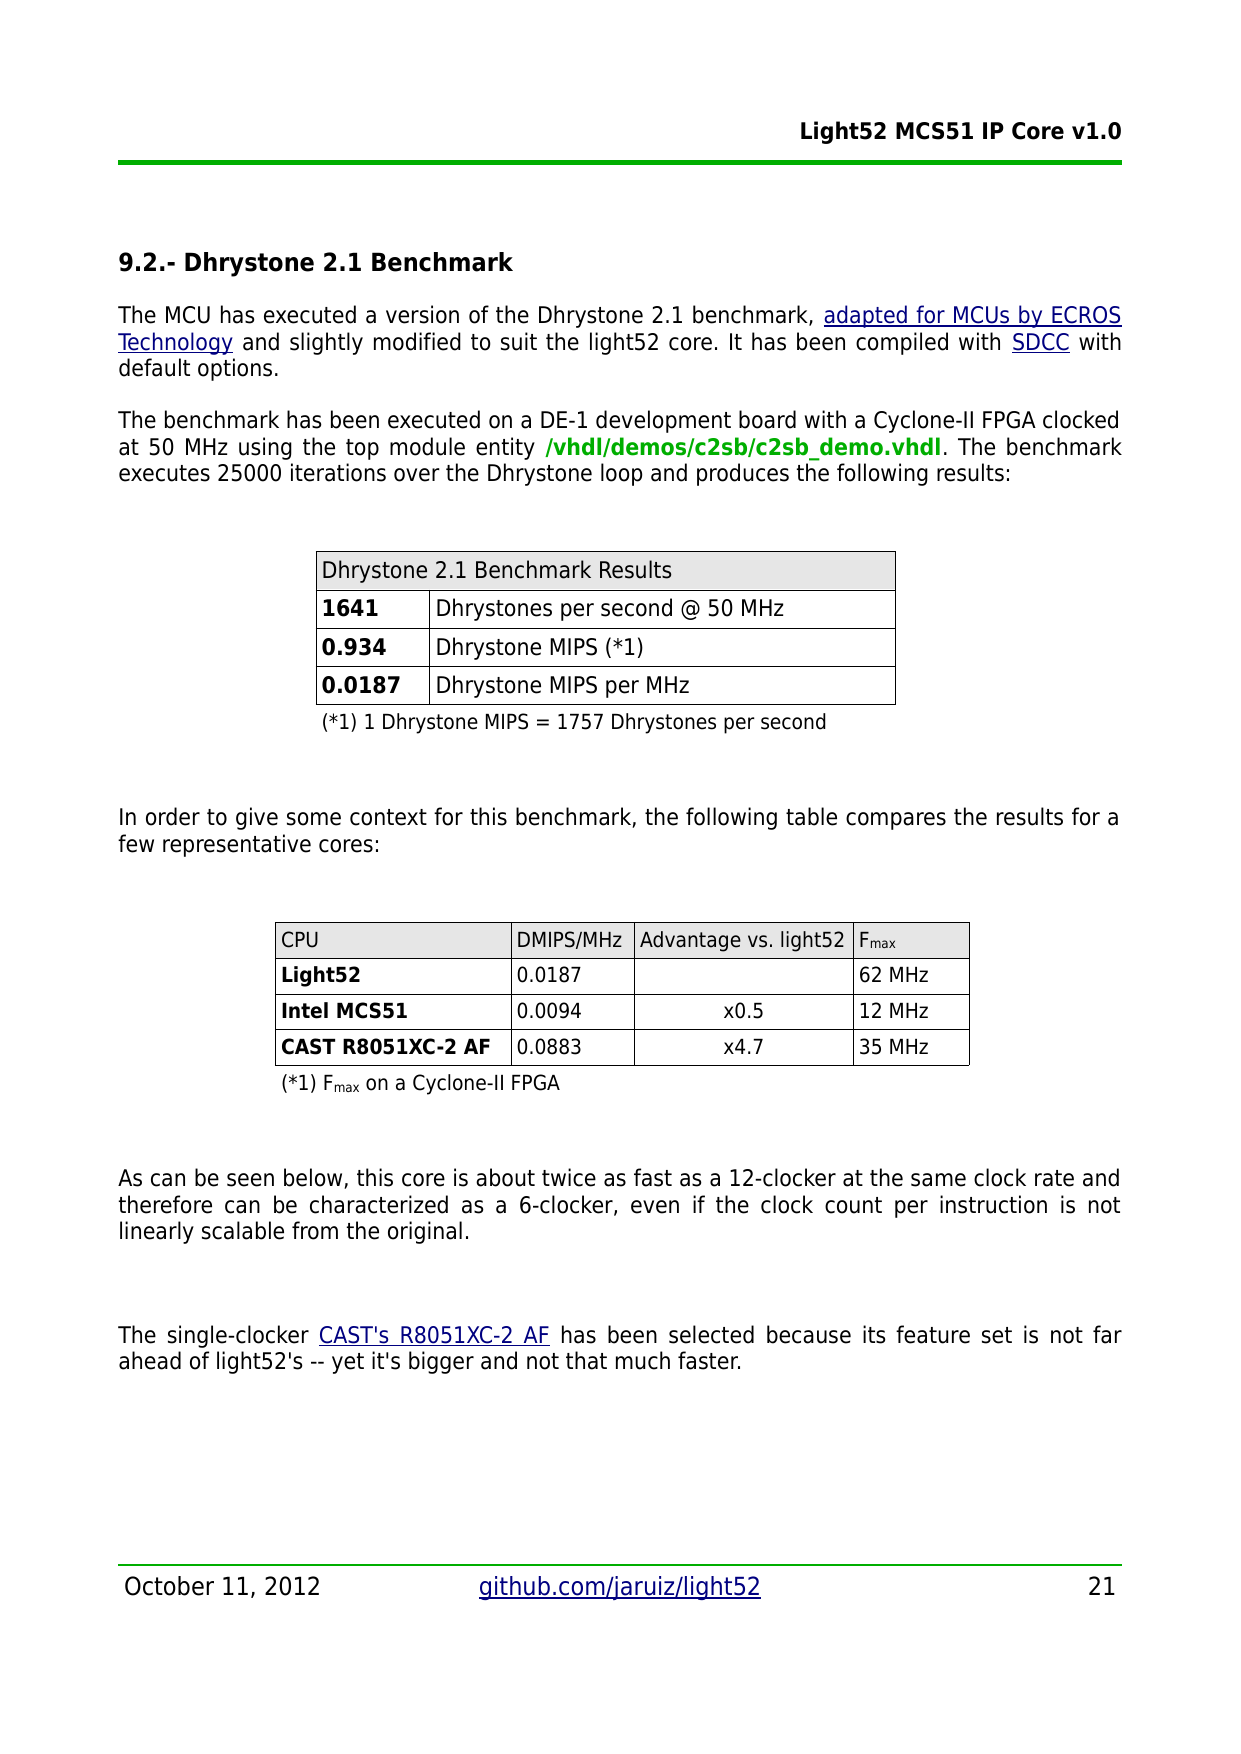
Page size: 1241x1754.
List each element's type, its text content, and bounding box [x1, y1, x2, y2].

table_header Advantage vs. light52 [635, 923, 853, 958]
table_cell 0.0187 [512, 959, 634, 993]
table_cell Dhrystone MIPS (*1) [430, 629, 895, 666]
table_cell x0.5 [635, 995, 853, 1029]
text The benchmark has been executed on a DE-1 development board with a Cyclone-II FPGA clocked at 50 MHz using the top module entity /vhdl/demos/c2sb/c2sb_demo.vhdl. The benchmark executes 25000 iterations over the Dhrystone loop and produces the following results: [118, 407, 1122, 487]
table_cell (*1) Fmax on a Cyclone-II FPGA [275, 1066, 969, 1101]
table_cell Dhrystones per second @ 50 MHz [430, 591, 895, 628]
text As can be seen below, this core is about twice as fast as a 12-clocker at the same clock rate and therefore can be characterized as a 6-clocker, even if the clock count per instruction is not linearly scalable from the original. [118, 1165, 1122, 1245]
text The MCU has executed a version of the Dhrystone 2.1 benchmark, adapted for MCUs by ECROS Technology and slightly modified to suit the light52 core. It has been compiled with SDCC with default options. [118, 302, 1122, 382]
text The single-clocker CAST's R8051XC-2 AF has been selected because its feature set is not far ahead of light52's -- yet it's bigger and not that much faster. [118, 1322, 1122, 1375]
table_cell [635, 959, 853, 993]
table_cell 1641 [317, 591, 429, 628]
table_header Fmax [854, 923, 969, 958]
table_header DMIPS/MHz [512, 923, 634, 958]
table_cell Light52 [276, 959, 511, 993]
table_cell 0.0187 [317, 667, 429, 704]
table_cell 12 MHz [854, 995, 969, 1029]
table_cell Intel MCS51 [276, 995, 511, 1029]
table_cell Dhrystone MIPS per MHz [430, 667, 895, 704]
table_cell 62 MHz [854, 959, 969, 993]
table_header CPU [276, 923, 511, 958]
text In order to give some context for this benchmark, the following table compares the results for a few representative cores: [118, 804, 1122, 858]
table_cell 35 MHz [854, 1030, 969, 1065]
table_cell CAST R8051XC-2 AF [276, 1030, 511, 1065]
table_cell x4.7 [635, 1030, 853, 1065]
table_cell 0.0883 [512, 1030, 634, 1065]
table_cell 0.934 [317, 629, 429, 666]
table_header Dhrystone 2.1 Benchmark Results [317, 552, 895, 589]
subtitle 9.2.- Dhrystone 2.1 Benchmark [118, 248, 1122, 277]
table_cell 0.0094 [512, 995, 634, 1029]
table_cell (*1) 1 Dhrystone MIPS = 1757 Dhrystones per second [316, 705, 895, 740]
